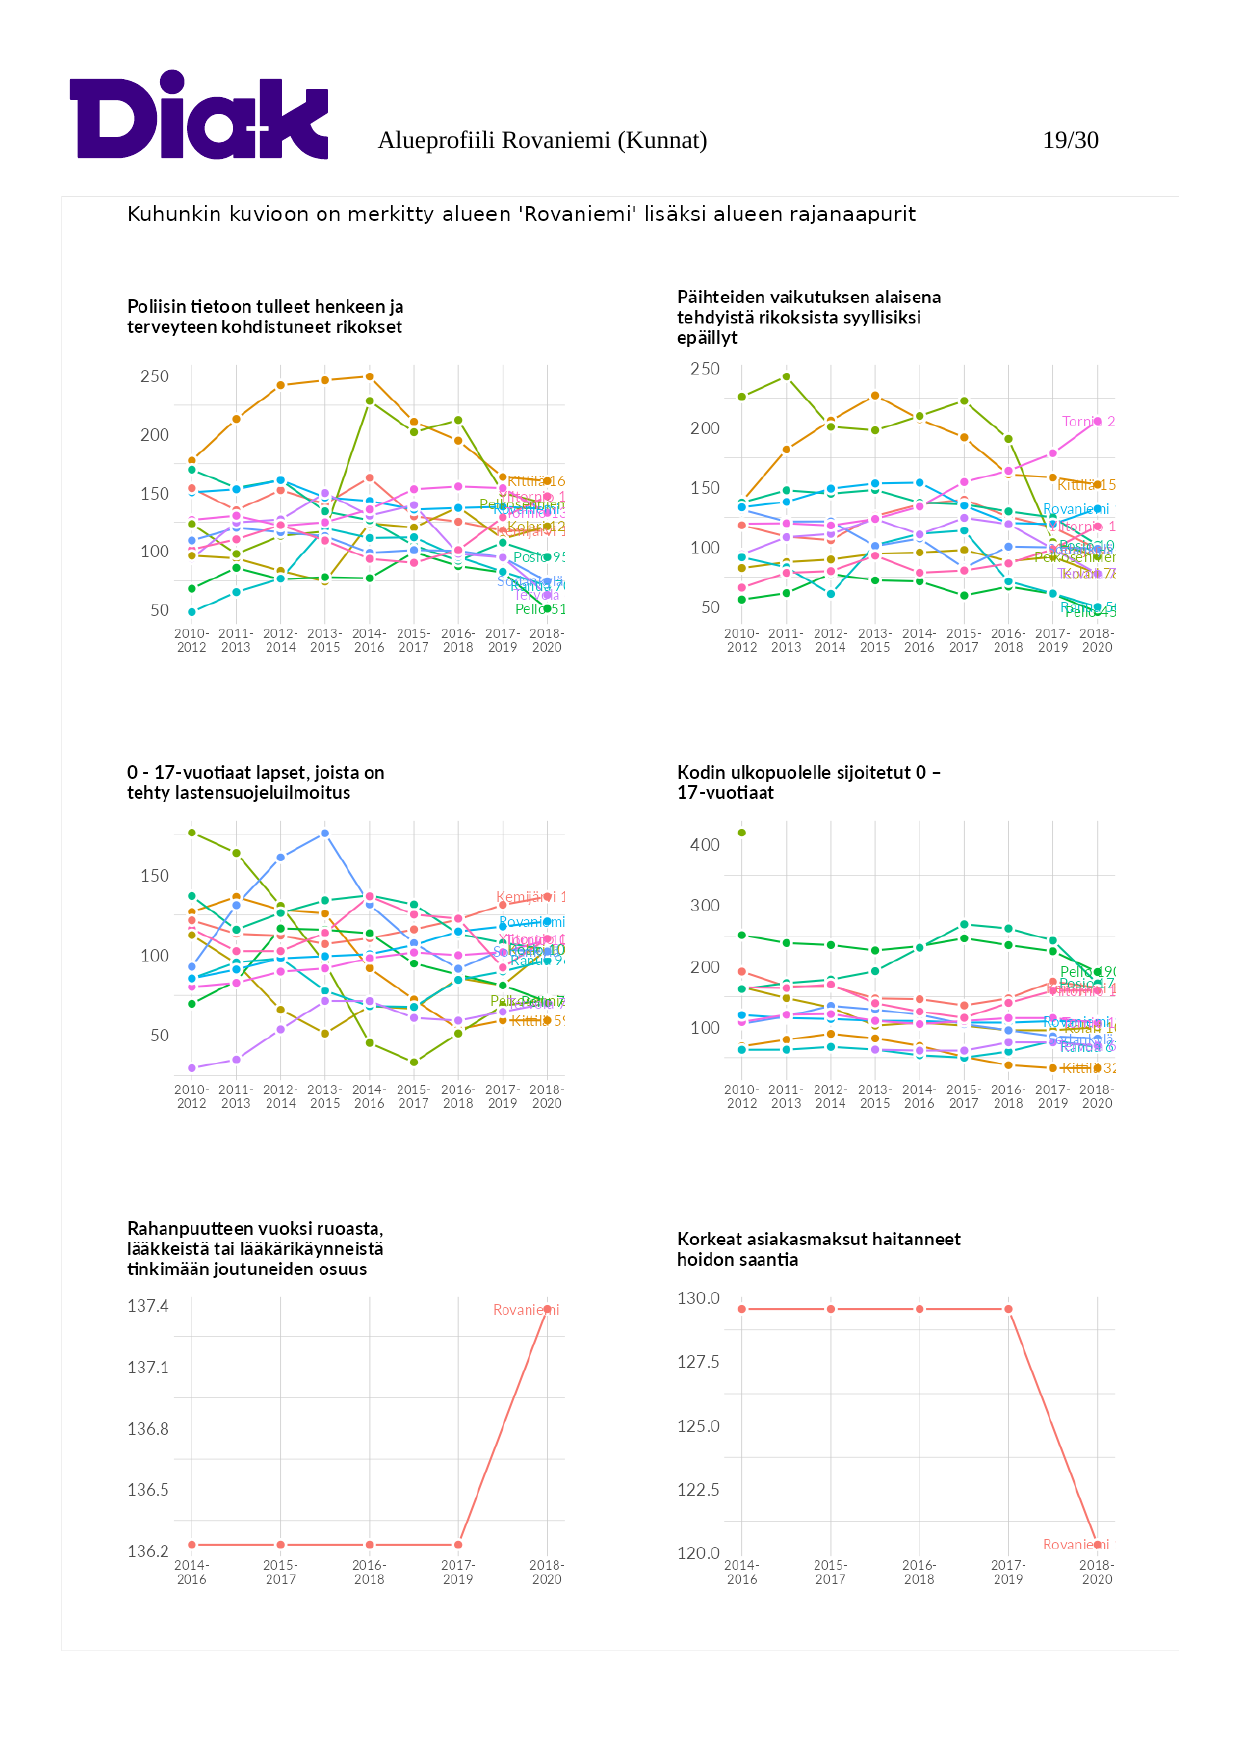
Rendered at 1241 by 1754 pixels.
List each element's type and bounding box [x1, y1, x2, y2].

picture [61, 196, 1179, 1651]
